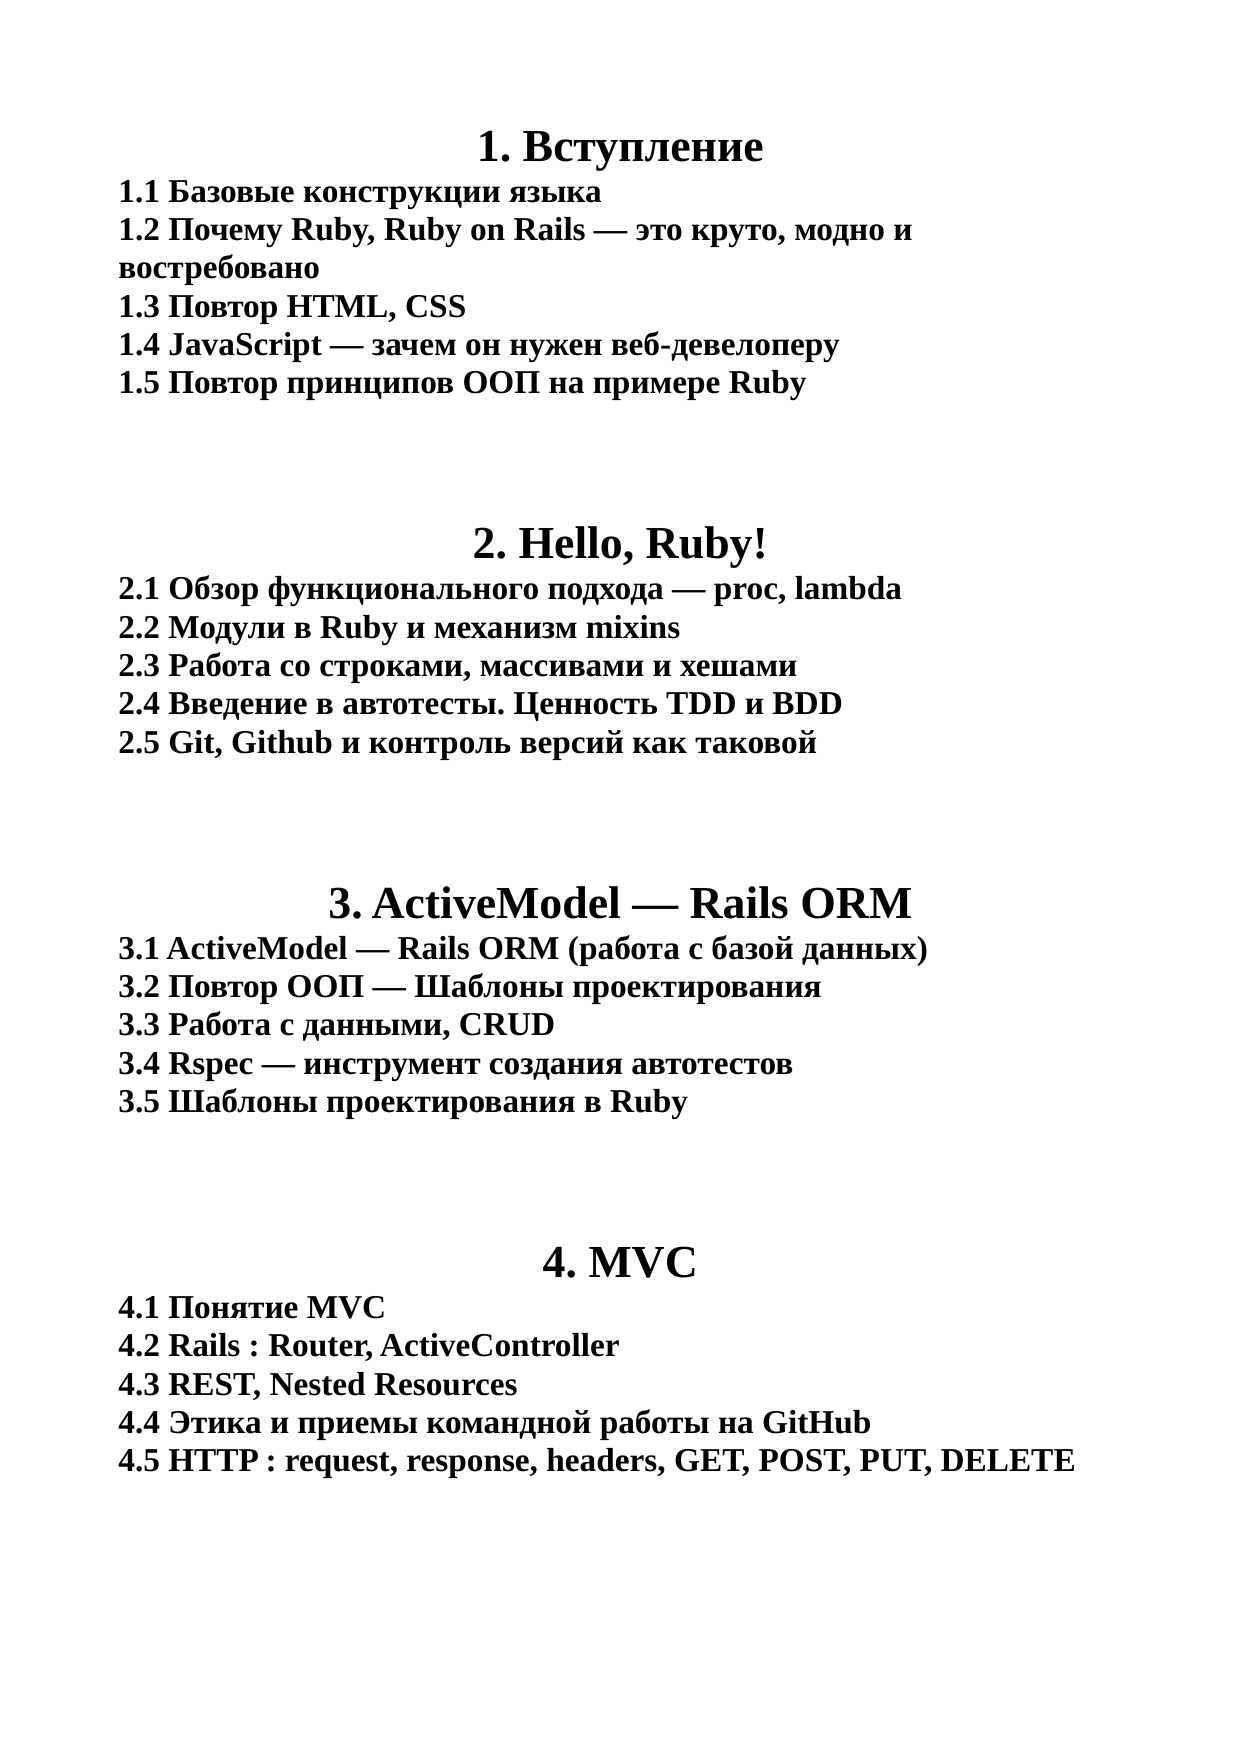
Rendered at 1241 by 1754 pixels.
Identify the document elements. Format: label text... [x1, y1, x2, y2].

text 3.5 Шаблоны проектирования в Ruby [118, 1081, 1122, 1119]
text 3.3 Работа с данными, CRUD [118, 1004, 1122, 1043]
text 2.3 Работа со строками, массивами и хешами [118, 645, 1122, 683]
text 4.4 Этика и приемы командной работы на GitHub [118, 1402, 1122, 1441]
text 4. MVC [118, 1234, 1122, 1287]
text 1.2 Почему Ruby, Ruby on Rails — это круто, модно и востребовано [118, 209, 1122, 286]
text 2.1 Обзор функционального подхода — proc, lambda [118, 568, 1122, 607]
text 2. Hello, Ruby! [118, 516, 1122, 568]
text 1.4 JavaScript — зачем он нужен веб-девелоперу [118, 324, 1122, 362]
text 3. ActiveModel — Rails ORM [118, 875, 1122, 928]
text 1.5 Повтор принципов ООП на примере Ruby [118, 362, 1122, 401]
text 2.5 Git, Github и контроль версий как таковой [118, 722, 1122, 760]
text 4.2 Rails : Router, ActiveController [118, 1326, 1122, 1364]
text 4.1 Понятие MVC [118, 1287, 1122, 1326]
text 2.4 Введение в автотесты. Ценность TDD и BDD [118, 683, 1122, 722]
text 4.3 REST, Nested Resources [118, 1364, 1122, 1402]
text 3.4 Rspec — инструмент создания автотестов [118, 1043, 1122, 1081]
text 1.1 Базовые конструкции языка [118, 171, 1122, 209]
text 1. Вступление [118, 118, 1122, 171]
text 1.3 Повтор HTML, CSS [118, 286, 1122, 324]
text 3.1 ActiveModel — Rails ORM (работа с базой данных) [118, 928, 1122, 966]
text 4.5 HTTP : request, response, headers, GET, POST, PUT, DELETE [118, 1441, 1122, 1479]
text 2.2 Модули в Ruby и механизм mixins [118, 607, 1122, 645]
text 3.2 Повтор ООП — Шаблоны проектирования [118, 966, 1122, 1004]
